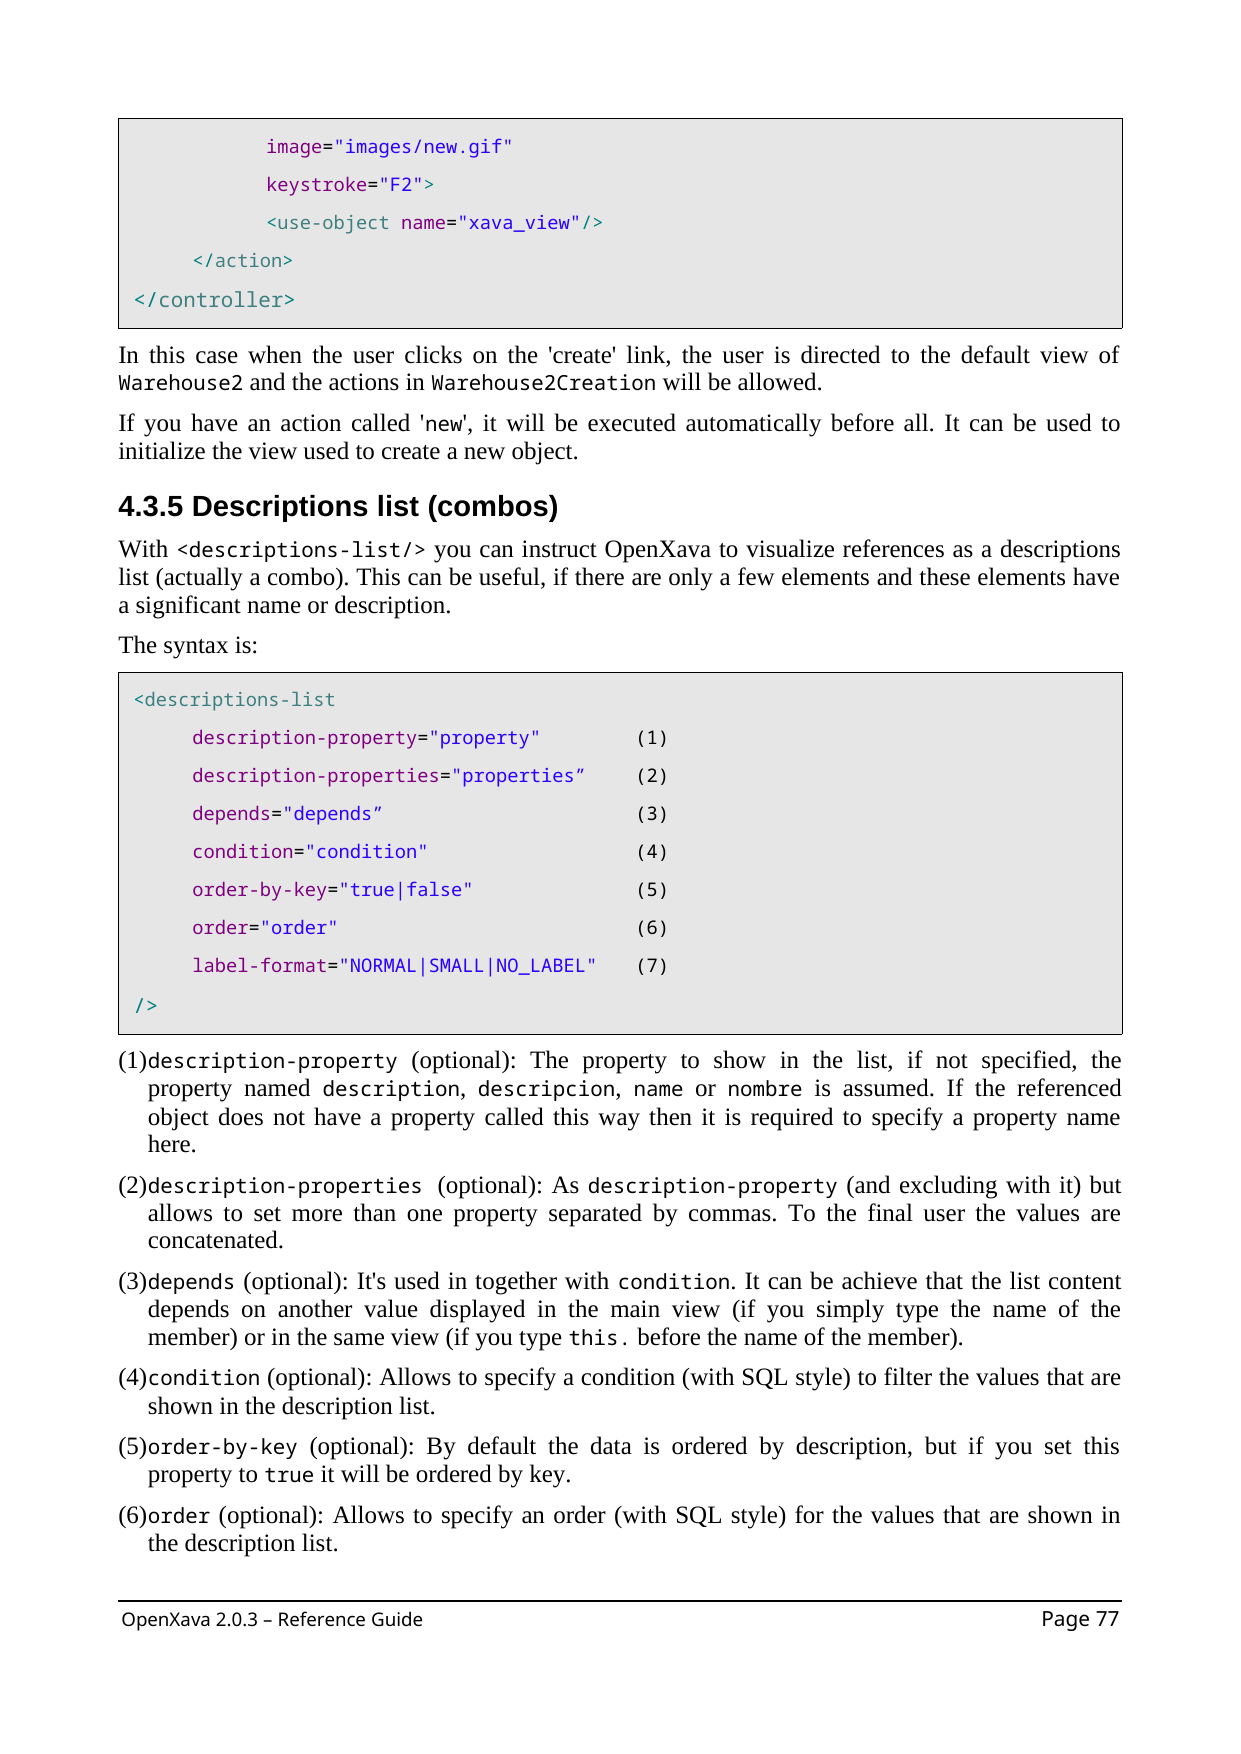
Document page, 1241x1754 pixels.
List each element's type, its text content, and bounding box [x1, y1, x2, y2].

text order-by-key="true|false" (5) [119, 862, 1122, 900]
text depends="depends” (3) [119, 786, 1122, 824]
text /> [119, 976, 1122, 1034]
text condition="condition" (4) [119, 824, 1122, 862]
text <descriptions-list [119, 673, 1122, 710]
text If you have an action called 'new', it will be executed automatically before all. It can be used to initialize the view used to create a new object. [118, 409, 1122, 465]
text With <descriptions-list/> you can instruct OpenXava to visualize references as a descriptions list (actually a combo). This can be useful, if there are only a few elements and these elements have a significant name or description. [118, 535, 1122, 619]
list description-property (optional): The property to show in the list, if not specified, the property named description, descripcion, name or nombre is assumed. If the referenced object does not have a property called this way then it is required to specify a property name here. [118, 1046, 1122, 1158]
list depends (optional): It's used in together with condition. It can be achieve that the list content depends on another value displayed in the main view (if you simply type the name of the member) or in the same view (if you type this. before the name of the member). [118, 1267, 1122, 1351]
text description-property="property" (1) [119, 710, 1122, 748]
text description-properties="properties” (2) [119, 748, 1122, 786]
text The syntax is: [118, 631, 1122, 659]
text </action> [119, 232, 1122, 270]
text keystroke="F2"> [119, 156, 1122, 194]
text label-format="NORMAL|SMALL|NO_LABEL" (7) [119, 938, 1122, 976]
text order="order" (6) [119, 900, 1122, 938]
list order (optional): Allows to specify an order (with SQL style) for the values that are shown in the description list. [118, 1501, 1122, 1557]
text <use-object name="xava_view"/> [119, 194, 1122, 232]
list condition (optional): Allows to specify a condition (with SQL style) to filter the values that are shown in the description list. [118, 1363, 1122, 1419]
text image="images/new.gif" [119, 119, 1122, 156]
list description-properties (optional): As description-property (and excluding with it) but allows to set more than one property separated by commas. To the final user the values are concatenated. [118, 1171, 1122, 1254]
text In this case when the user clicks on the 'create' link, the user is directed to the default view of Warehouse2 and the actions in Warehouse2Creation will be allowed. [118, 341, 1122, 397]
text </controller> [119, 270, 1122, 328]
subtitle Descriptions list (combos) [118, 490, 1122, 523]
list order-by-key (optional): By default the data is ordered by description, but if you set this property to true it will be ordered by key. [118, 1432, 1122, 1488]
